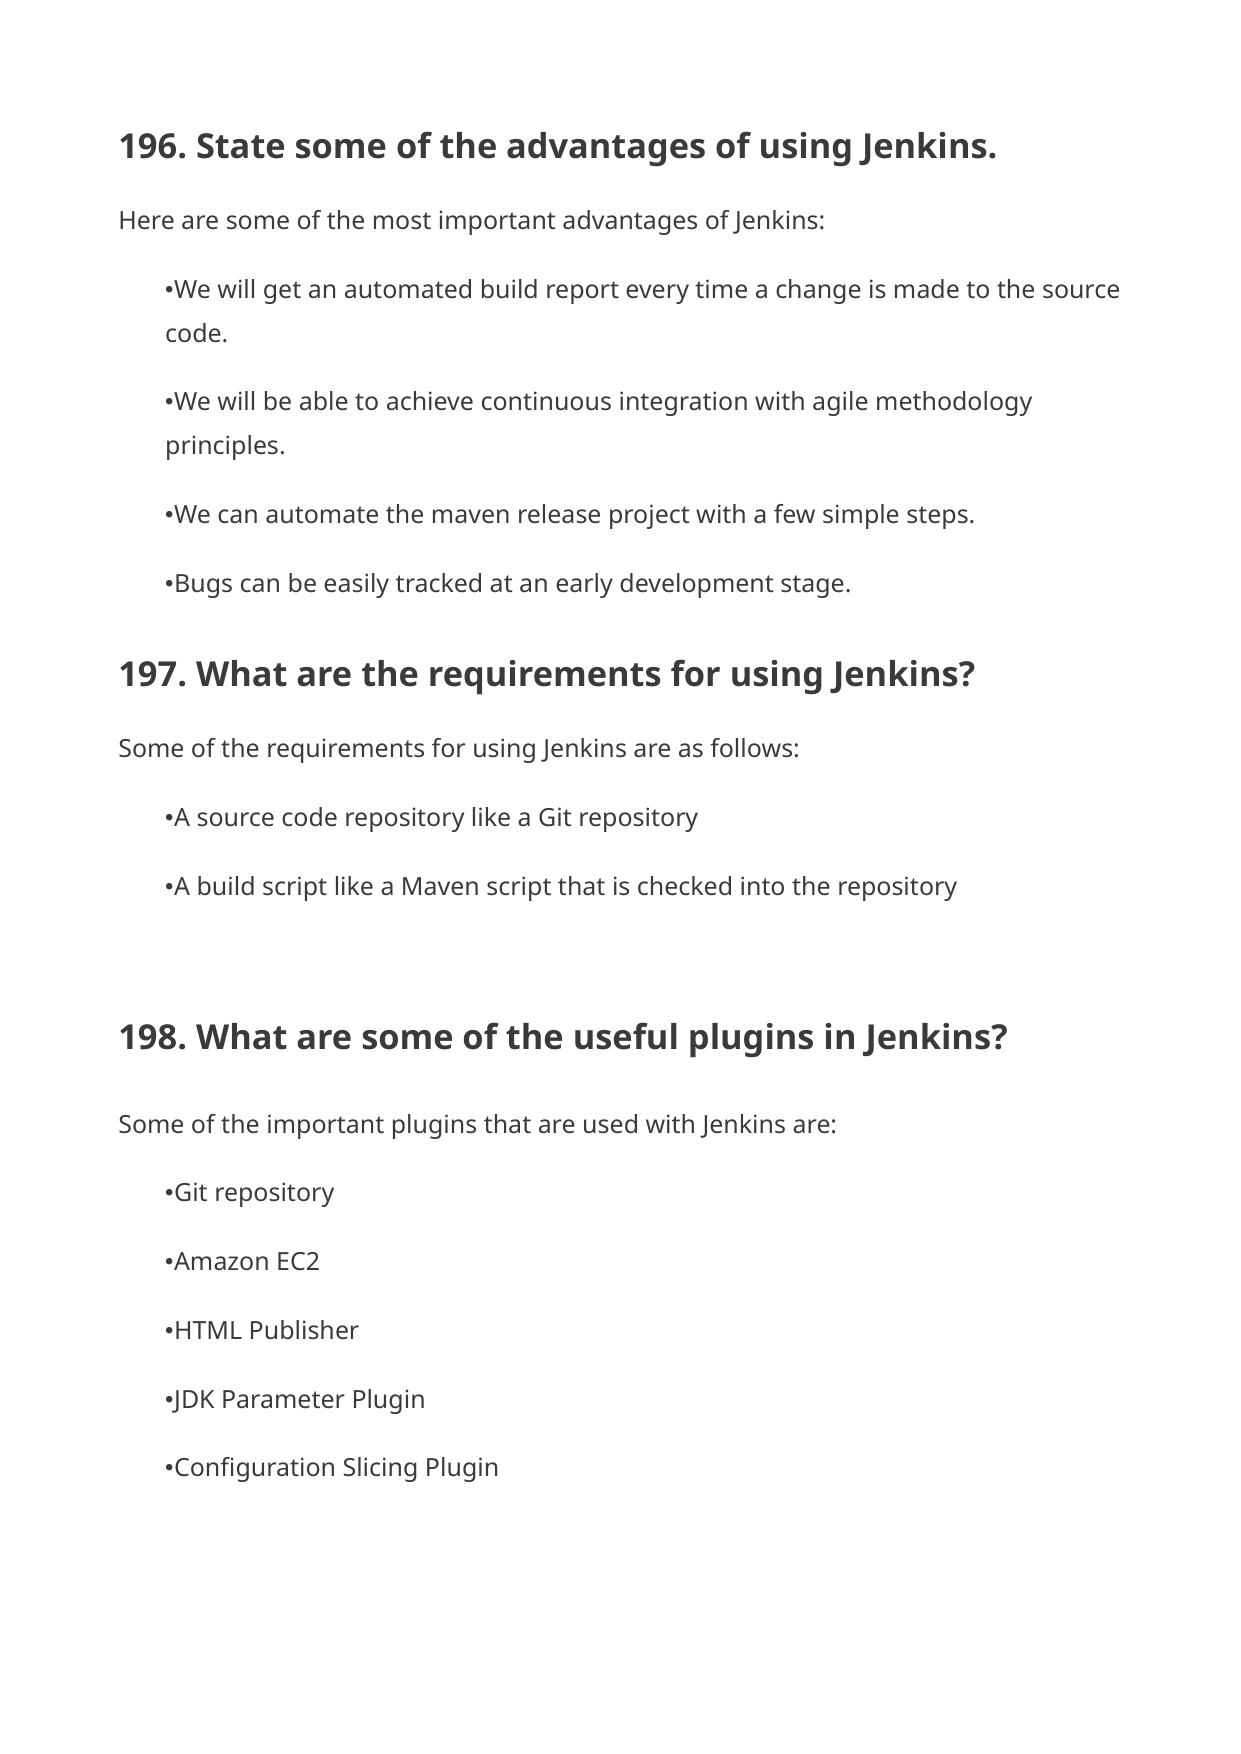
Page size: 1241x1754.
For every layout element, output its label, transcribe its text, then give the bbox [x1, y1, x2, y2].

list Amazon EC2 [165, 1234, 1122, 1278]
list A source code repository like a Git repository [165, 790, 1122, 834]
list We can automate the maven release project with a few simple steps. [165, 487, 1122, 531]
list JDK Parameter Plugin [165, 1372, 1122, 1415]
subtitle 196. State some of the advantages of using Jenkins. [118, 118, 1122, 168]
subtitle 198. What are some of the useful plugins in Jenkins? [118, 1012, 1122, 1059]
text Some of the requirements for using Jenkins are as follows: [118, 721, 1122, 765]
subtitle 197. What are the requirements for using Jenkins? [118, 646, 1122, 696]
list Git repository [165, 1165, 1122, 1209]
list Configuration Slicing Plugin [165, 1440, 1122, 1484]
list HTML Publisher [165, 1303, 1122, 1347]
text Here are some of the most important advantages of Jenkins: [118, 193, 1122, 237]
list We will get an automated build report every time a change is made to the source code. [165, 262, 1122, 349]
list We will be able to achieve continuous integration with agile methodology principles. [165, 374, 1122, 462]
list A build script like a Maven script that is checked into the repository [165, 859, 1122, 902]
text Some of the important plugins that are used with Jenkins are: [118, 1097, 1122, 1140]
list Bugs can be easily tracked at an early development stage. [165, 556, 1122, 599]
